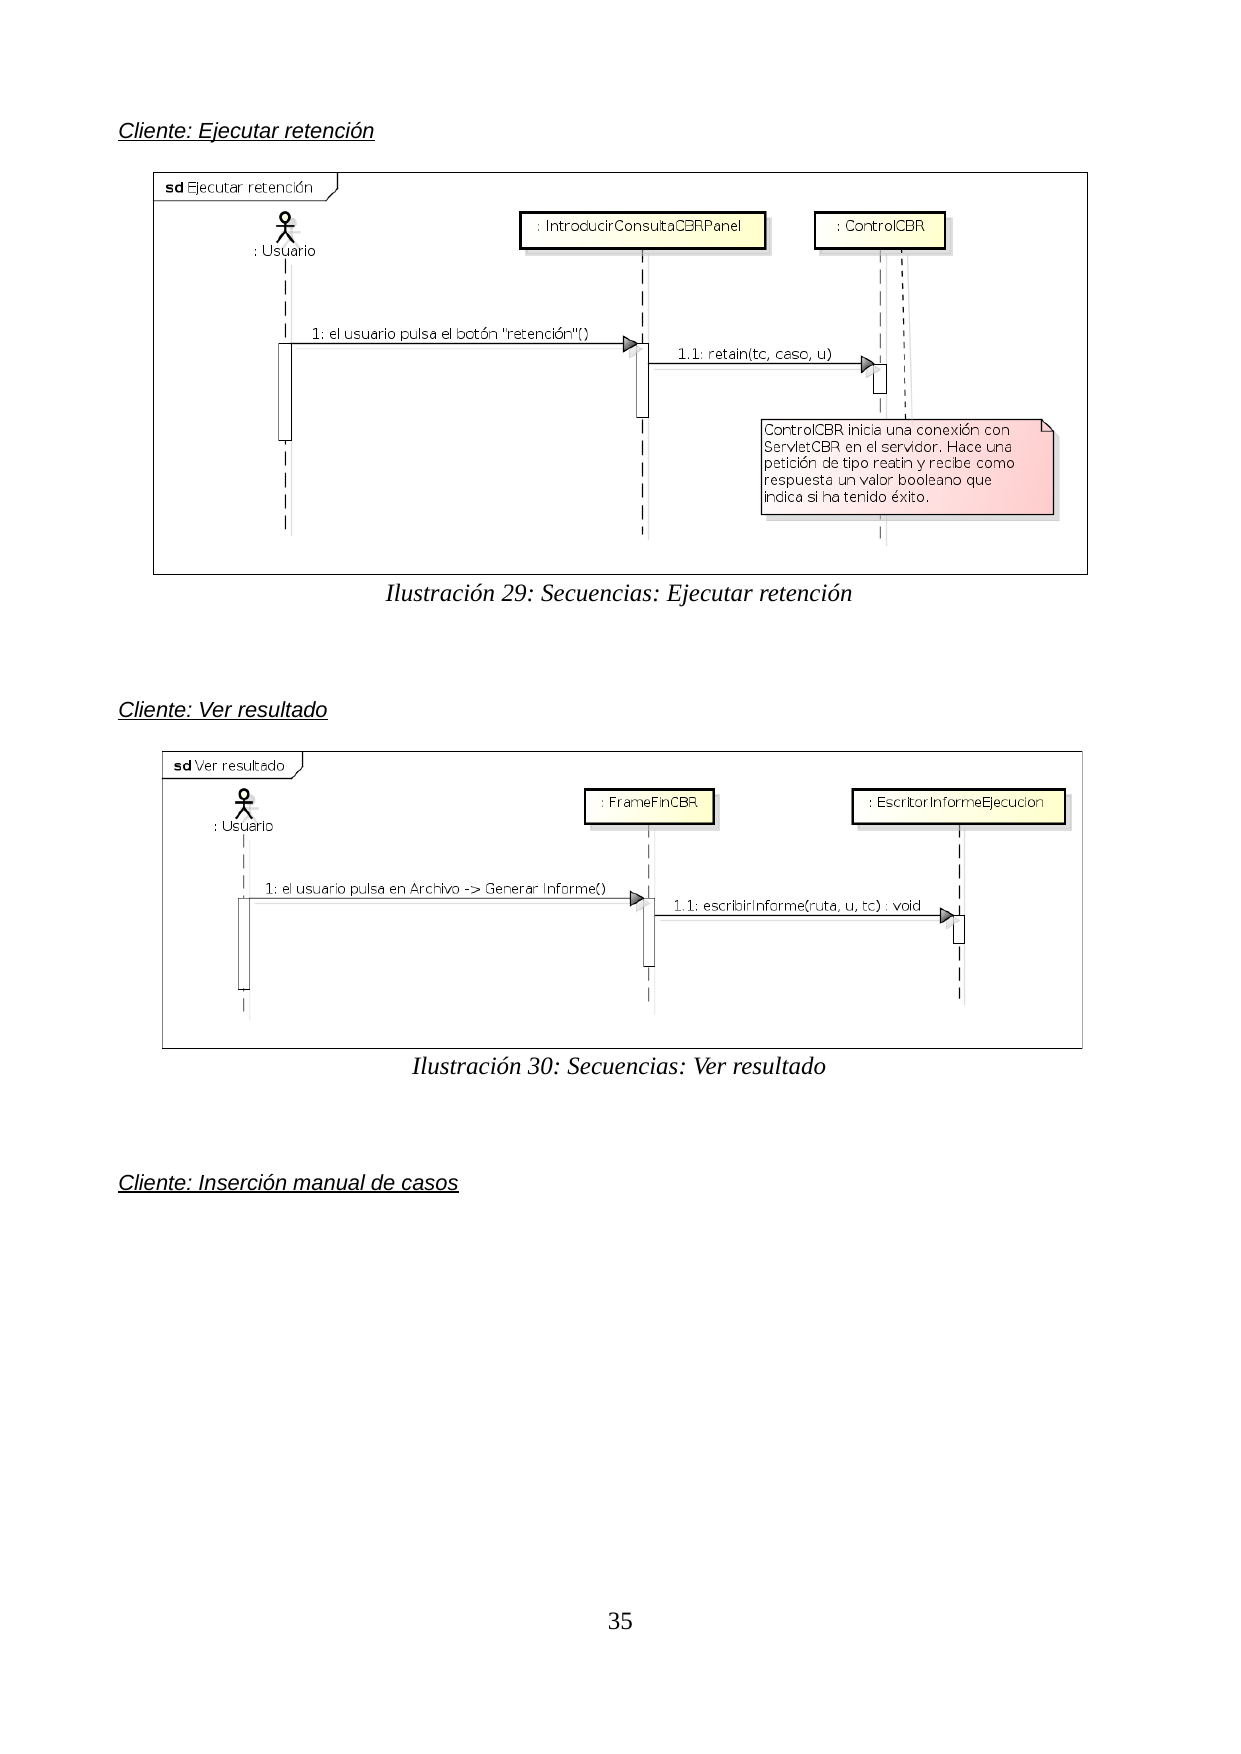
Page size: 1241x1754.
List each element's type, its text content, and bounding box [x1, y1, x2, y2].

text Ilustración 29: Secuencias: Ejecutar retención [149, 579, 1091, 607]
subtitle Cliente: Ver resultado [118, 697, 1122, 722]
subtitle Cliente: Ejecutar retención [118, 118, 1122, 143]
picture [157, 747, 1083, 1051]
text Ilustración 30: Secuencias: Ver resultado [157, 1051, 1083, 1079]
picture [148, 168, 1092, 579]
subtitle Cliente: Inserción manual de casos [118, 1169, 1122, 1195]
